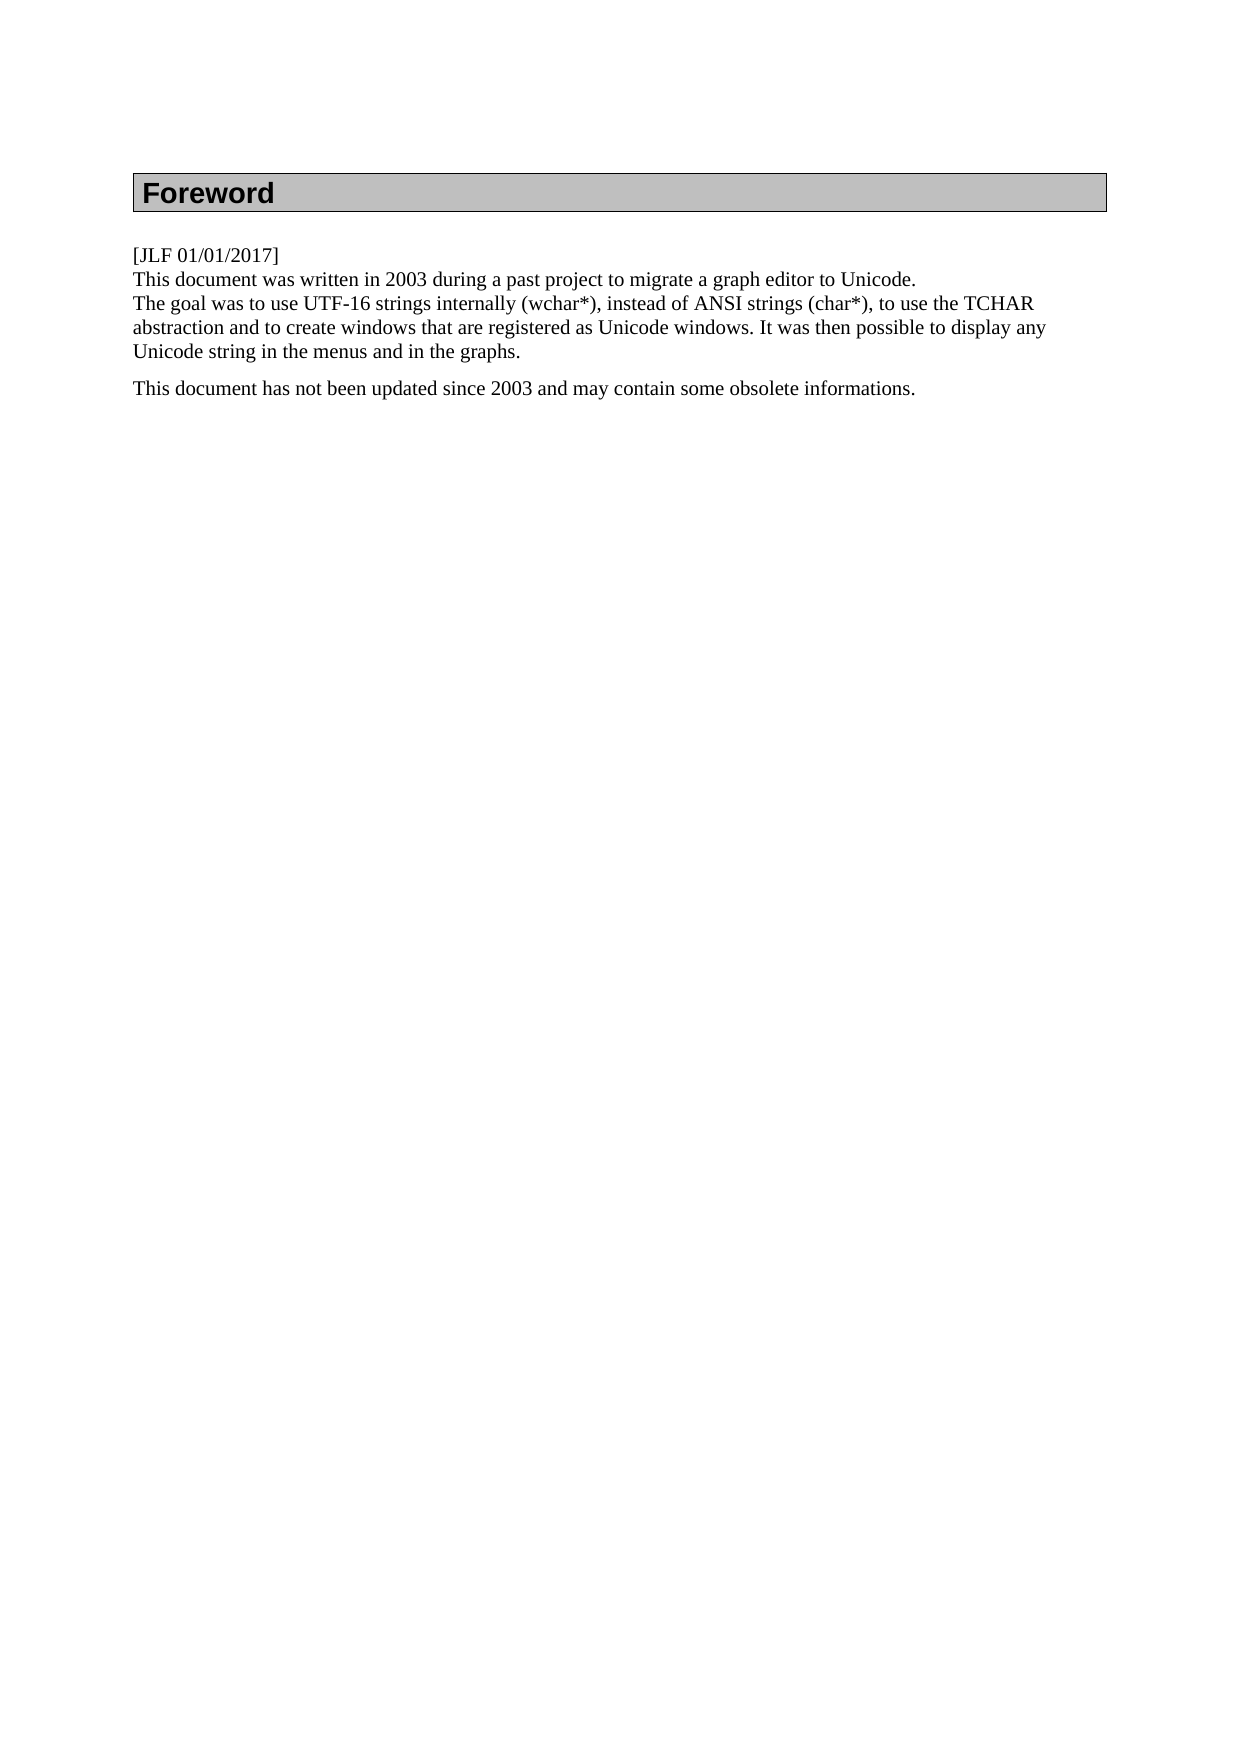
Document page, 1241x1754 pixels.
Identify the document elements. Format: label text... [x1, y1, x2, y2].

text [JLF 01/01/2017] [133, 243, 1107, 267]
text The goal was to use UTF-16 strings internally (wchar*), instead of ANSI strings (char*), to use the TCHAR abstraction and to create windows that are registered as Unicode windows. It was then possible to display any Unicode string in the menus and in the graphs. [133, 291, 1107, 363]
subtitle Foreword [134, 174, 1106, 211]
text This document was written in 2003 during a past project to migrate a graph editor to Unicode. [133, 267, 1107, 291]
text This document has not been updated since 2003 and may contain some obsolete informations. [133, 376, 1107, 399]
